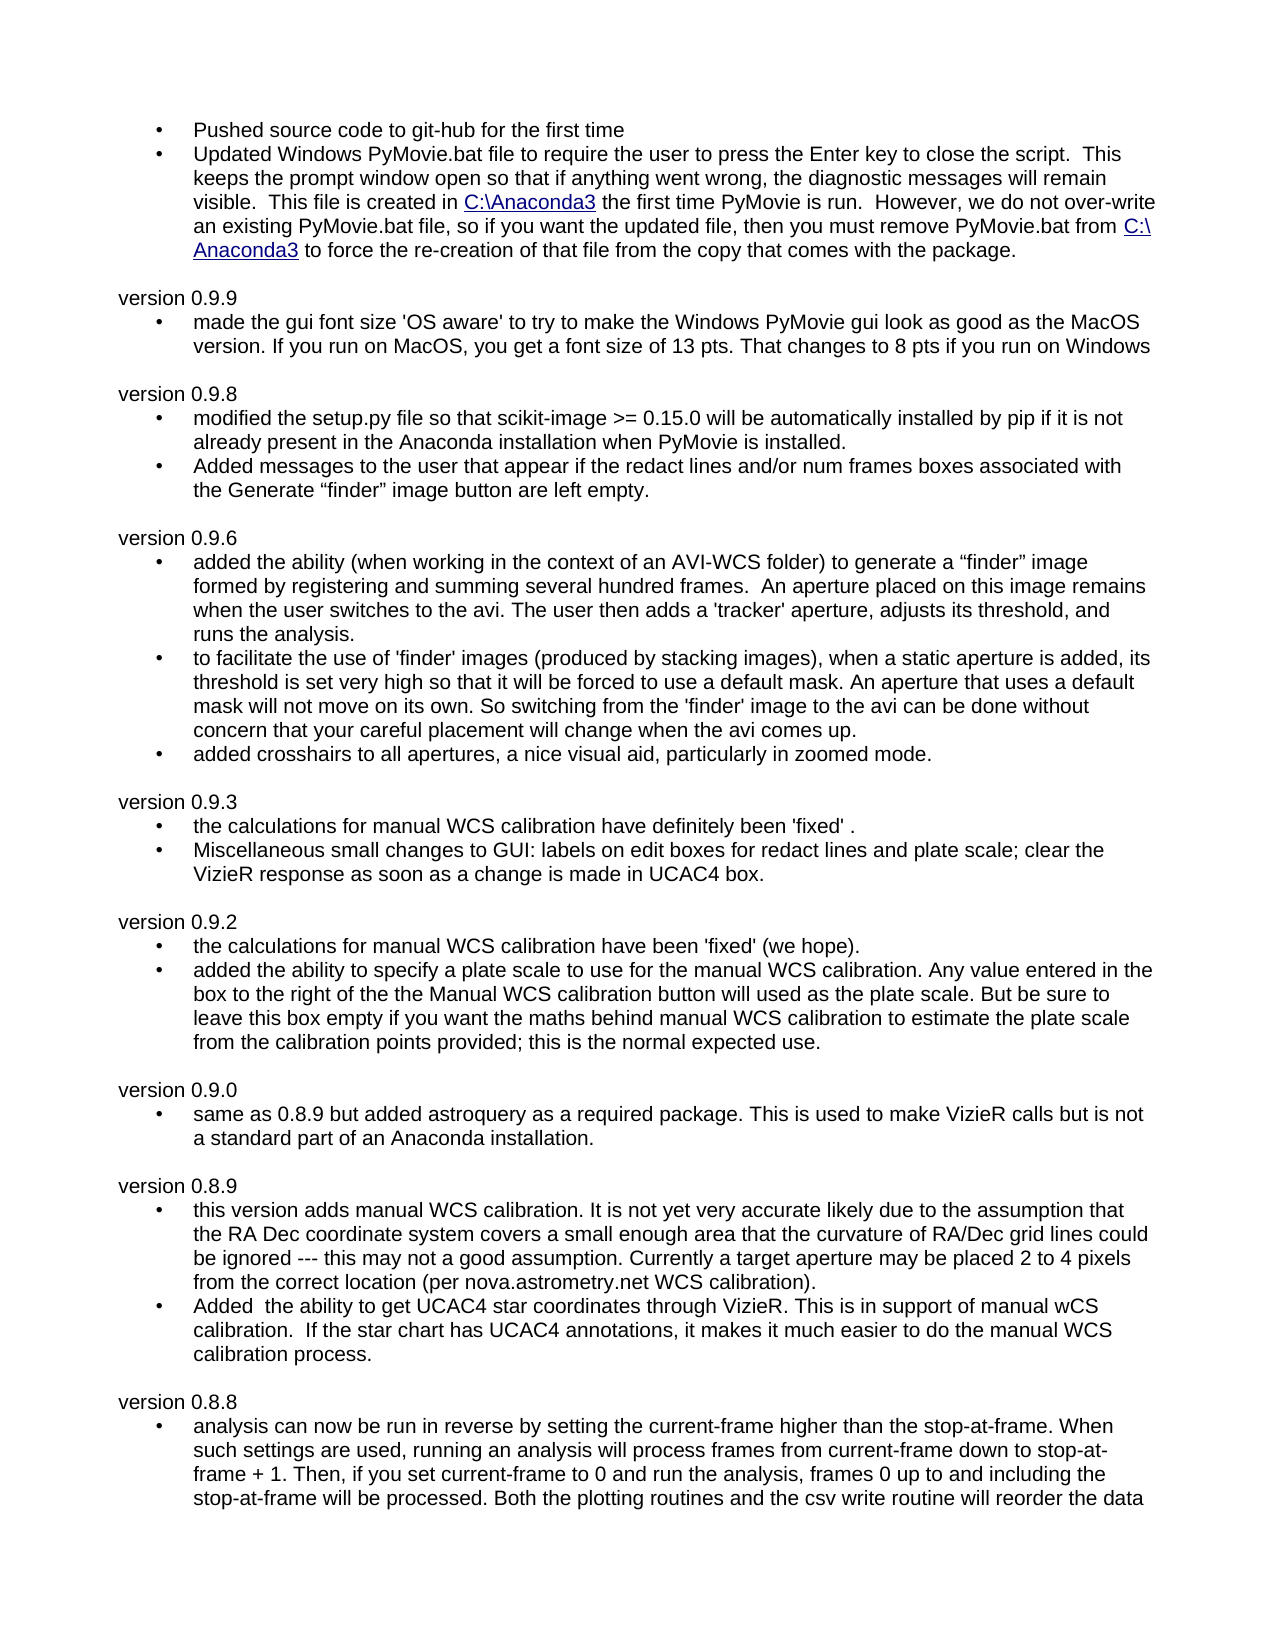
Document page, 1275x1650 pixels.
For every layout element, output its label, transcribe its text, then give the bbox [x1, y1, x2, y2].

list Added the ability to get UCAC4 star coordinates through VizieR. This is in support of manual wCS calibration. If the star chart has UCAC4 annotations, it makes it much easier to do the manual WCS calibration process. [156, 1293, 1157, 1389]
list analysis can now be run in reverse by setting the current-frame higher than the stop-at-frame. When such settings are used, running an analysis will process frames from current-frame down to stop-at-frame + 1. Then, if you set current-frame to 0 and run the analysis, frames 0 up to and including the stop-at-frame will be processed. Both the plotting routines and the csv write routine will reorder the data [156, 1413, 1157, 1509]
list Miscellaneous small changes to GUI: labels on edit boxes for redact lines and plate scale; clear the VizieR response as soon as a change is made in UCAC4 box. [156, 838, 1157, 910]
text version 0.8.8 [118, 1389, 1157, 1413]
text version 0.8.9 [118, 1174, 1157, 1198]
list same as 0.8.9 but added astroquery as a required package. This is used to make VizieR calls but is not a standard part of an Anaconda installation. [156, 1102, 1157, 1174]
list to facilitate the use of 'finder' images (produced by stacking images), when a static aperture is added, its threshold is set very high so that it will be forced to use a default mask. An aperture that uses a default mask will not move on its own. So switching from the 'finder' image to the avi can be done without concern that your careful placement will change when the avi comes up. [156, 646, 1157, 742]
list Pushed source code to git-hub for the first time [156, 118, 1157, 142]
text version 0.9.6 [118, 526, 1157, 550]
list added the ability to specify a plate scale to use for the manual WCS calibration. Any value entered in the box to the right of the the Manual WCS calibration button will used as the plate scale. But be sure to leave this box empty if you want the maths behind manual WCS calibration to estimate the plate scale from the calibration points provided; this is the normal expected use. [156, 958, 1157, 1078]
list this version adds manual WCS calibration. It is not yet very accurate likely due to the assumption that the RA Dec coordinate system covers a small enough area that the curvature of RA/Dec grid lines could be ignored --- this may not a good assumption. Currently a target aperture may be placed 2 to 4 pixels from the correct location (per nova.astrometry.net WCS calibration). [156, 1198, 1157, 1293]
list the calculations for manual WCS calibration have definitely been 'fixed' . [156, 814, 1157, 838]
text version 0.9.8 [118, 382, 1157, 406]
list Updated Windows PyMovie.bat file to require the user to press the Enter key to close the script. This keeps the prompt window open so that if anything went wrong, the diagnostic messages will remain visible. This file is created in C:\Anaconda3 the first time PyMovie is run. However, we do not over-write an existing PyMovie.bat file, so if you want the updated file, then you must remove PyMovie.bat from C:\Anaconda3 to force the re-creation of that file from the copy that comes with the package. [156, 142, 1157, 286]
text version 0.9.3 [118, 790, 1157, 814]
list added crosshairs to all apertures, a nice visual aid, particularly in zoomed mode. [156, 742, 1157, 790]
list made the gui font size 'OS aware' to try to make the Windows PyMovie gui look as good as the MacOS version. If you run on MacOS, you get a font size of 13 pts. That changes to 8 pts if you run on Windows [156, 310, 1157, 382]
text version 0.9.0 [118, 1078, 1157, 1102]
text version 0.9.2 [118, 910, 1157, 934]
list the calculations for manual WCS calibration have been 'fixed' (we hope). [156, 934, 1157, 958]
text version 0.9.9 [118, 286, 1157, 310]
list added the ability (when working in the context of an AVI-WCS folder) to generate a “finder” image formed by registering and summing several hundred frames. An aperture placed on this image remains when the user switches to the avi. The user then adds a 'tracker' aperture, adjusts its threshold, and runs the analysis. [156, 550, 1157, 646]
list modified the setup.py file so that scikit-image >= 0.15.0 will be automatically installed by pip if it is not already present in the Anaconda installation when PyMovie is installed. [156, 406, 1157, 454]
list Added messages to the user that appear if the redact lines and/or num frames boxes associated with the Generate “finder” image button are left empty. [156, 454, 1157, 526]
